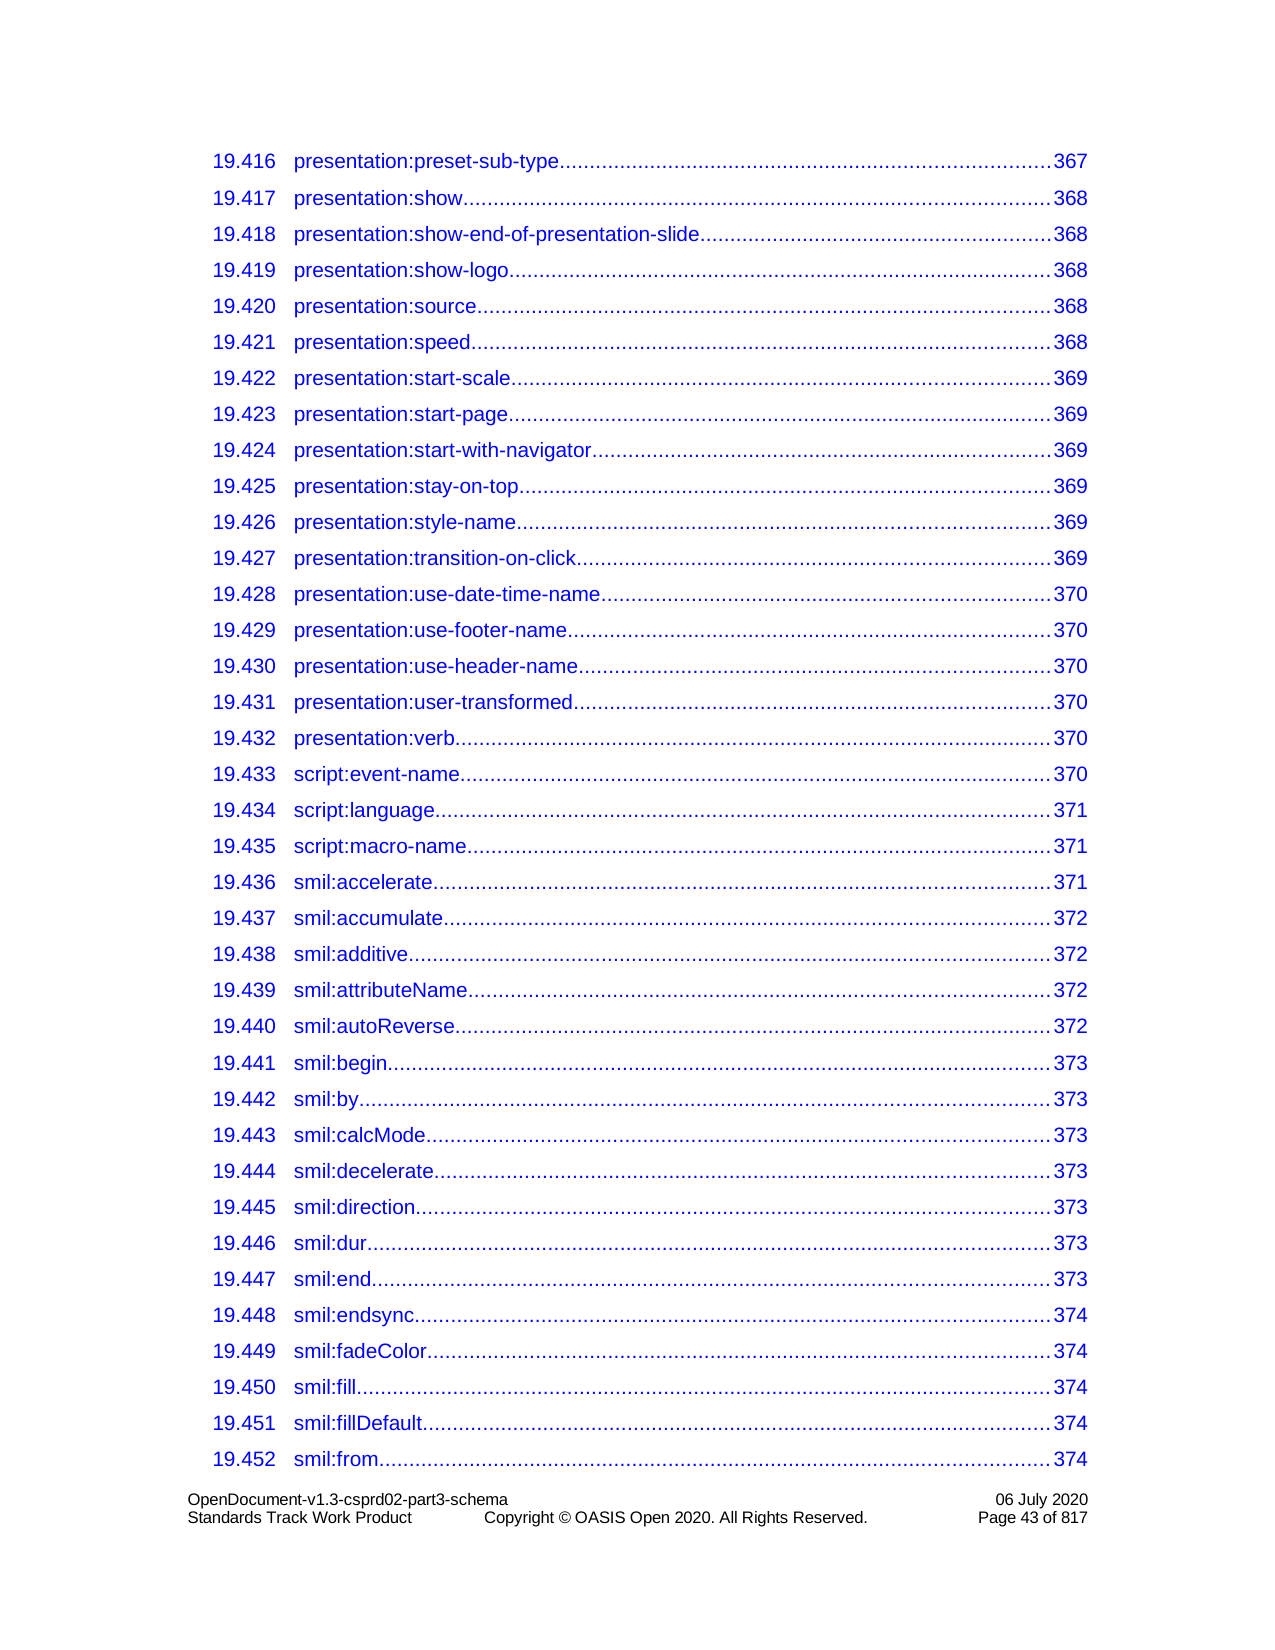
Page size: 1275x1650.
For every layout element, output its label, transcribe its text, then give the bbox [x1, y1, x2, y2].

text 19.441 smil:begin 373 [212, 1051, 1088, 1074]
text 19.443 smil:calcMode 373 [212, 1123, 1088, 1147]
text 19.452 smil:from 374 [212, 1447, 1088, 1471]
text 19.424 presentation:start-with-navigator 369 [212, 438, 1088, 462]
text 19.416 presentation:preset-sub-type 367 [212, 150, 1088, 173]
text 19.445 smil:direction 373 [212, 1195, 1088, 1219]
text 19.421 presentation:speed 368 [212, 330, 1088, 354]
text 19.432 presentation:verb 370 [212, 727, 1088, 750]
text 19.437 smil:accumulate 372 [212, 907, 1088, 930]
text 19.433 script:event-name 370 [212, 763, 1088, 786]
text 19.417 presentation:show 368 [212, 186, 1088, 209]
text 19.447 smil:end 373 [212, 1267, 1088, 1291]
text 19.434 script:language 371 [212, 799, 1088, 822]
text 19.435 script:macro-name 371 [212, 835, 1088, 858]
text 19.440 smil:autoReverse 372 [212, 1015, 1088, 1038]
text 19.439 smil:attributeName 372 [212, 979, 1088, 1002]
text 19.419 presentation:show-logo 368 [212, 258, 1088, 282]
text 19.438 smil:additive 372 [212, 943, 1088, 966]
text 19.449 smil:fadeColor 374 [212, 1339, 1088, 1363]
text 19.429 presentation:use-footer-name 370 [212, 618, 1088, 642]
text 19.430 presentation:use-header-name 370 [212, 654, 1088, 678]
text 19.446 smil:dur 373 [212, 1231, 1088, 1255]
text 19.451 smil:fillDefault 374 [212, 1411, 1088, 1435]
text 19.422 presentation:start-scale 369 [212, 366, 1088, 390]
text 19.428 presentation:use-date-time-name 370 [212, 582, 1088, 606]
text 19.425 presentation:stay-on-top 369 [212, 474, 1088, 498]
text 19.448 smil:endsync 374 [212, 1303, 1088, 1327]
text 19.450 smil:fill 374 [212, 1375, 1088, 1399]
text 19.426 presentation:style-name 369 [212, 510, 1088, 534]
text 19.420 presentation:source 368 [212, 294, 1088, 318]
text 19.436 smil:accelerate 371 [212, 871, 1088, 894]
text 19.442 smil:by 373 [212, 1087, 1088, 1111]
text 19.427 presentation:transition-on-click 369 [212, 546, 1088, 570]
text 19.444 smil:decelerate 373 [212, 1159, 1088, 1183]
text 19.423 presentation:start-page 369 [212, 402, 1088, 426]
text 19.418 presentation:show-end-of-presentation-slide 368 [212, 222, 1088, 246]
text 19.431 presentation:user-transformed 370 [212, 691, 1088, 714]
